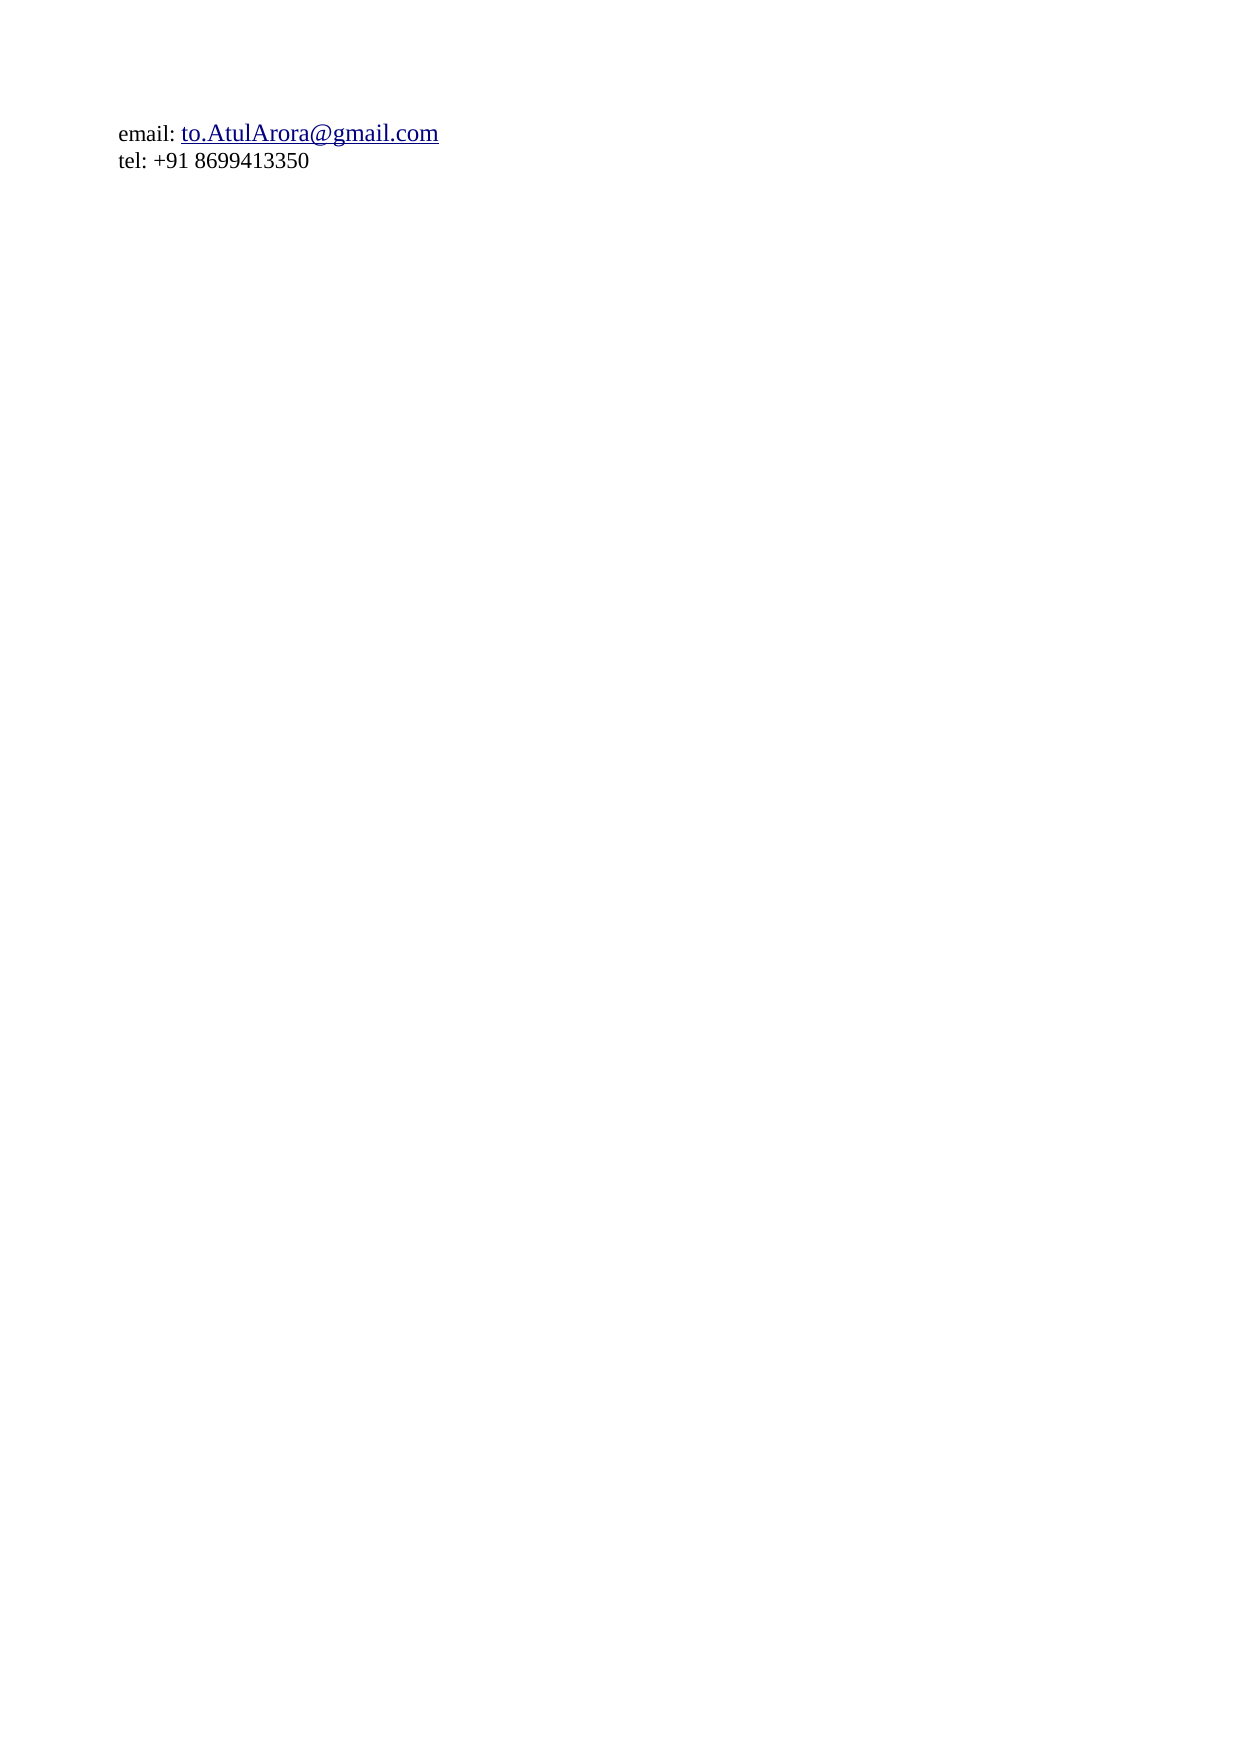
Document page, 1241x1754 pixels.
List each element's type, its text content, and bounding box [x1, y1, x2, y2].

text tel: +91 8699413350 [118, 147, 1122, 173]
text email: to.AtulArora@gmail.com [118, 118, 1122, 147]
